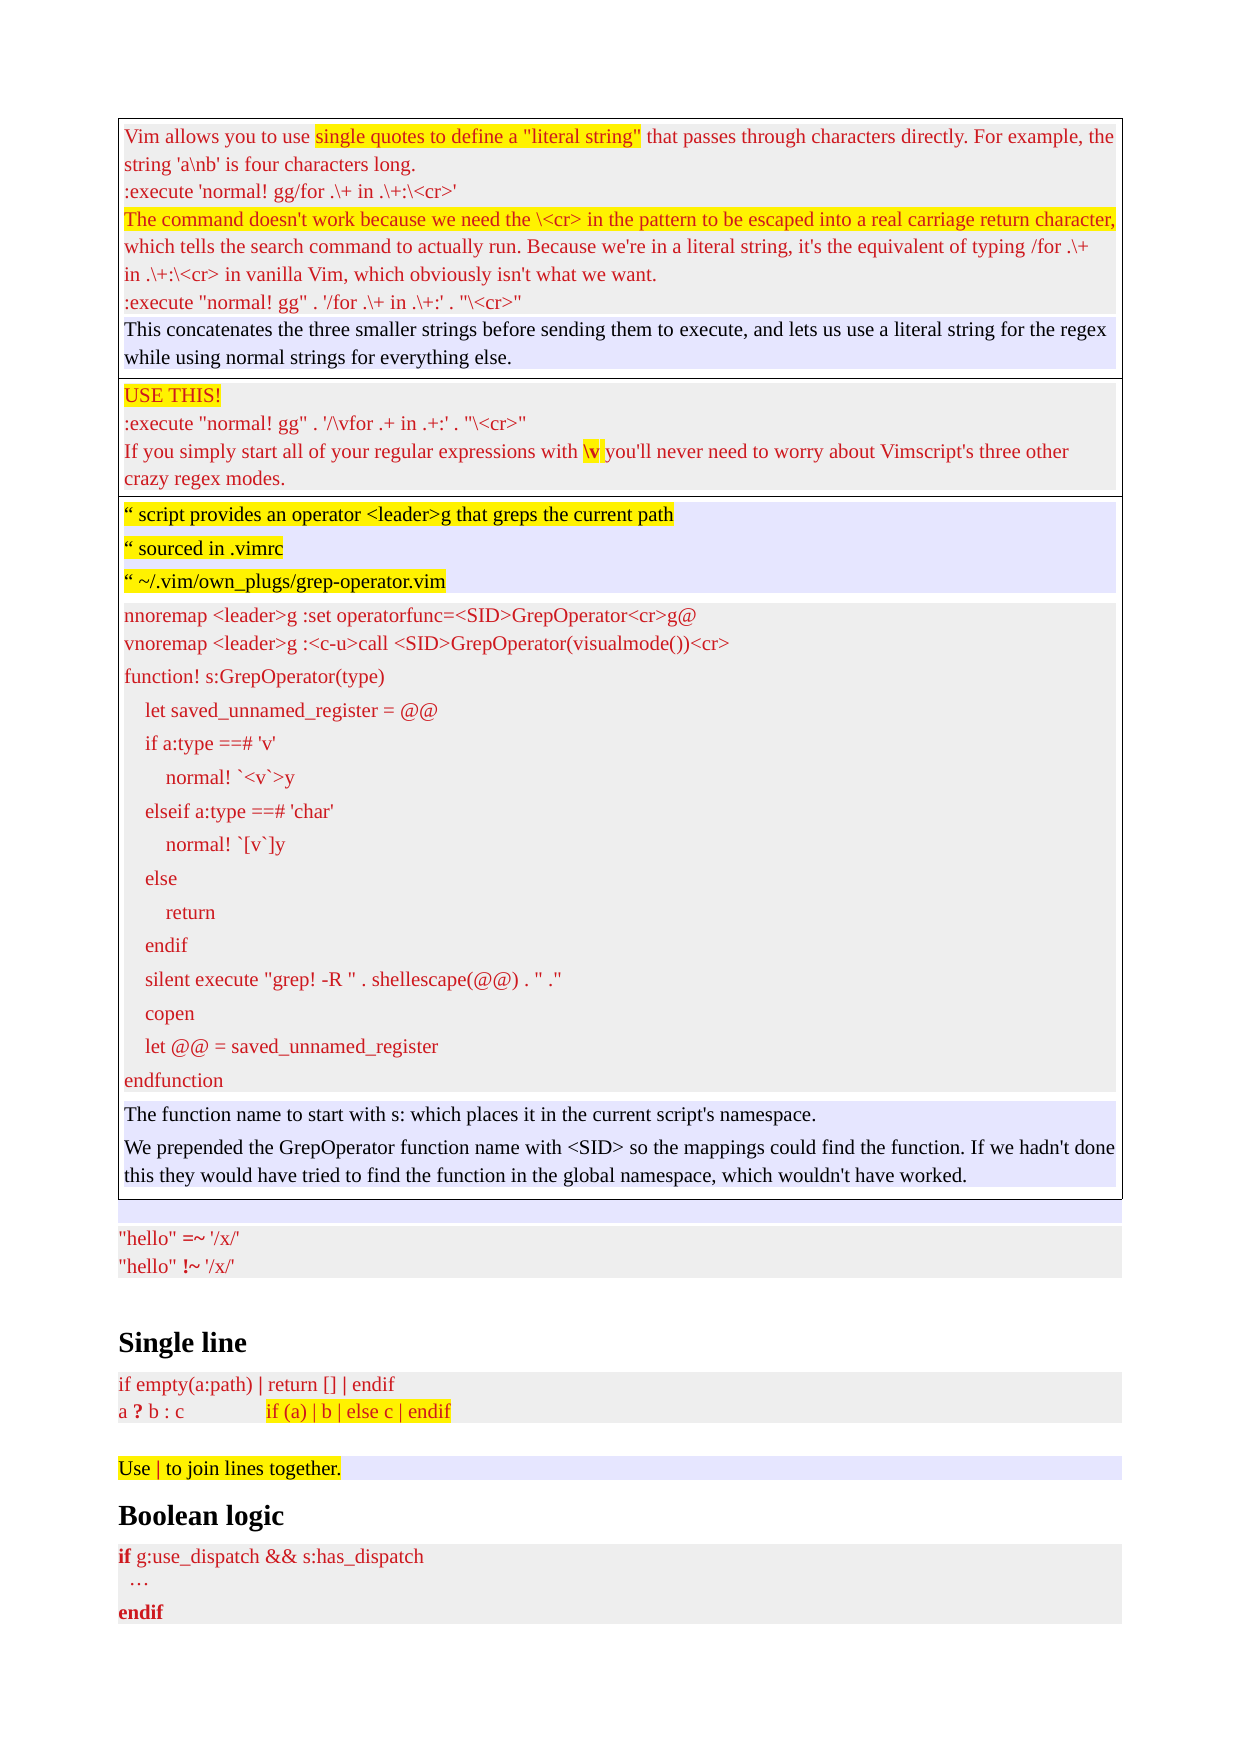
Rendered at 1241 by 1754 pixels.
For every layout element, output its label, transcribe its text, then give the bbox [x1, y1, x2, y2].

text if g:use_dispatch && s:has_dispatch [118, 1544, 1122, 1568]
text endif [118, 1600, 1122, 1624]
text if empty(a:path) | return [] | endif [118, 1372, 1122, 1396]
subtitle Single line [118, 1326, 1122, 1359]
text Use | to join lines together. [118, 1456, 1122, 1480]
table_cell USE THIS! :execute "normal! gg" . '/\vfor .+ in .+:' . "\<cr>" If you simply start all of your regular expressions with \v you'll never need to worry about Vimscript's three other crazy regex modes. [119, 379, 1122, 496]
text "hello" =~ '/x/' [118, 1226, 1122, 1250]
table_cell Vim allows you to use single quotes to define a "literal string" that passes through characters directly. For example, the string 'a\nb' is four characters long. :execute 'normal! gg/for .\+ in .\+:\<cr>' The command doesn't work because we need the \<cr> in the pattern to be escaped into a real carriage return character, which tells the search command to actually run. Because we're in a literal string, it's the equivalent of typing /for .\+ in .\+:\<cr> in vanilla Vim, which obviously isn't what we want. :execute "normal! gg" . '/for .\+ in .\+:' . "\<cr>" This concatenates the three smaller strings before sending them to execute, and lets us use a literal string for the regex while using normal strings for everything else. [119, 119, 1122, 378]
text ··· [118, 1572, 1122, 1596]
subtitle Boolean logic [118, 1498, 1122, 1532]
text a ? b : c if (a) | b | else c | endif [118, 1399, 1122, 1423]
table_cell “ script provides an operator <leader>g that greps the current path “ sourced in .vimrc “ ~/.vim/own_plugs/grep-operator.vim nnoremap <leader>g :set operatorfunc=<SID>GrepOperator<cr>g@ vnoremap <leader>g :<c-u>call <SID>GrepOperator(visualmode())<cr> function! s:GrepOperator(type) let saved_unnamed_register = @@ if a:type ==# 'v' normal! `<v`>y elseif a:type ==# 'char' normal! `[v`]y else return endif silent execute "grep! -R " . shellescape(@@) . " ." copen let @@ = saved_unnamed_register endfunction The function name to start with s: which places it in the current script's namespace. We prepended the GrepOperator function name with <SID> so the mappings could find the function. If we hadn't done this they would have tried to find the function in the global namespace, which wouldn't have worked. [119, 497, 1122, 1198]
text "hello" !~ '/x/' [118, 1254, 1122, 1278]
